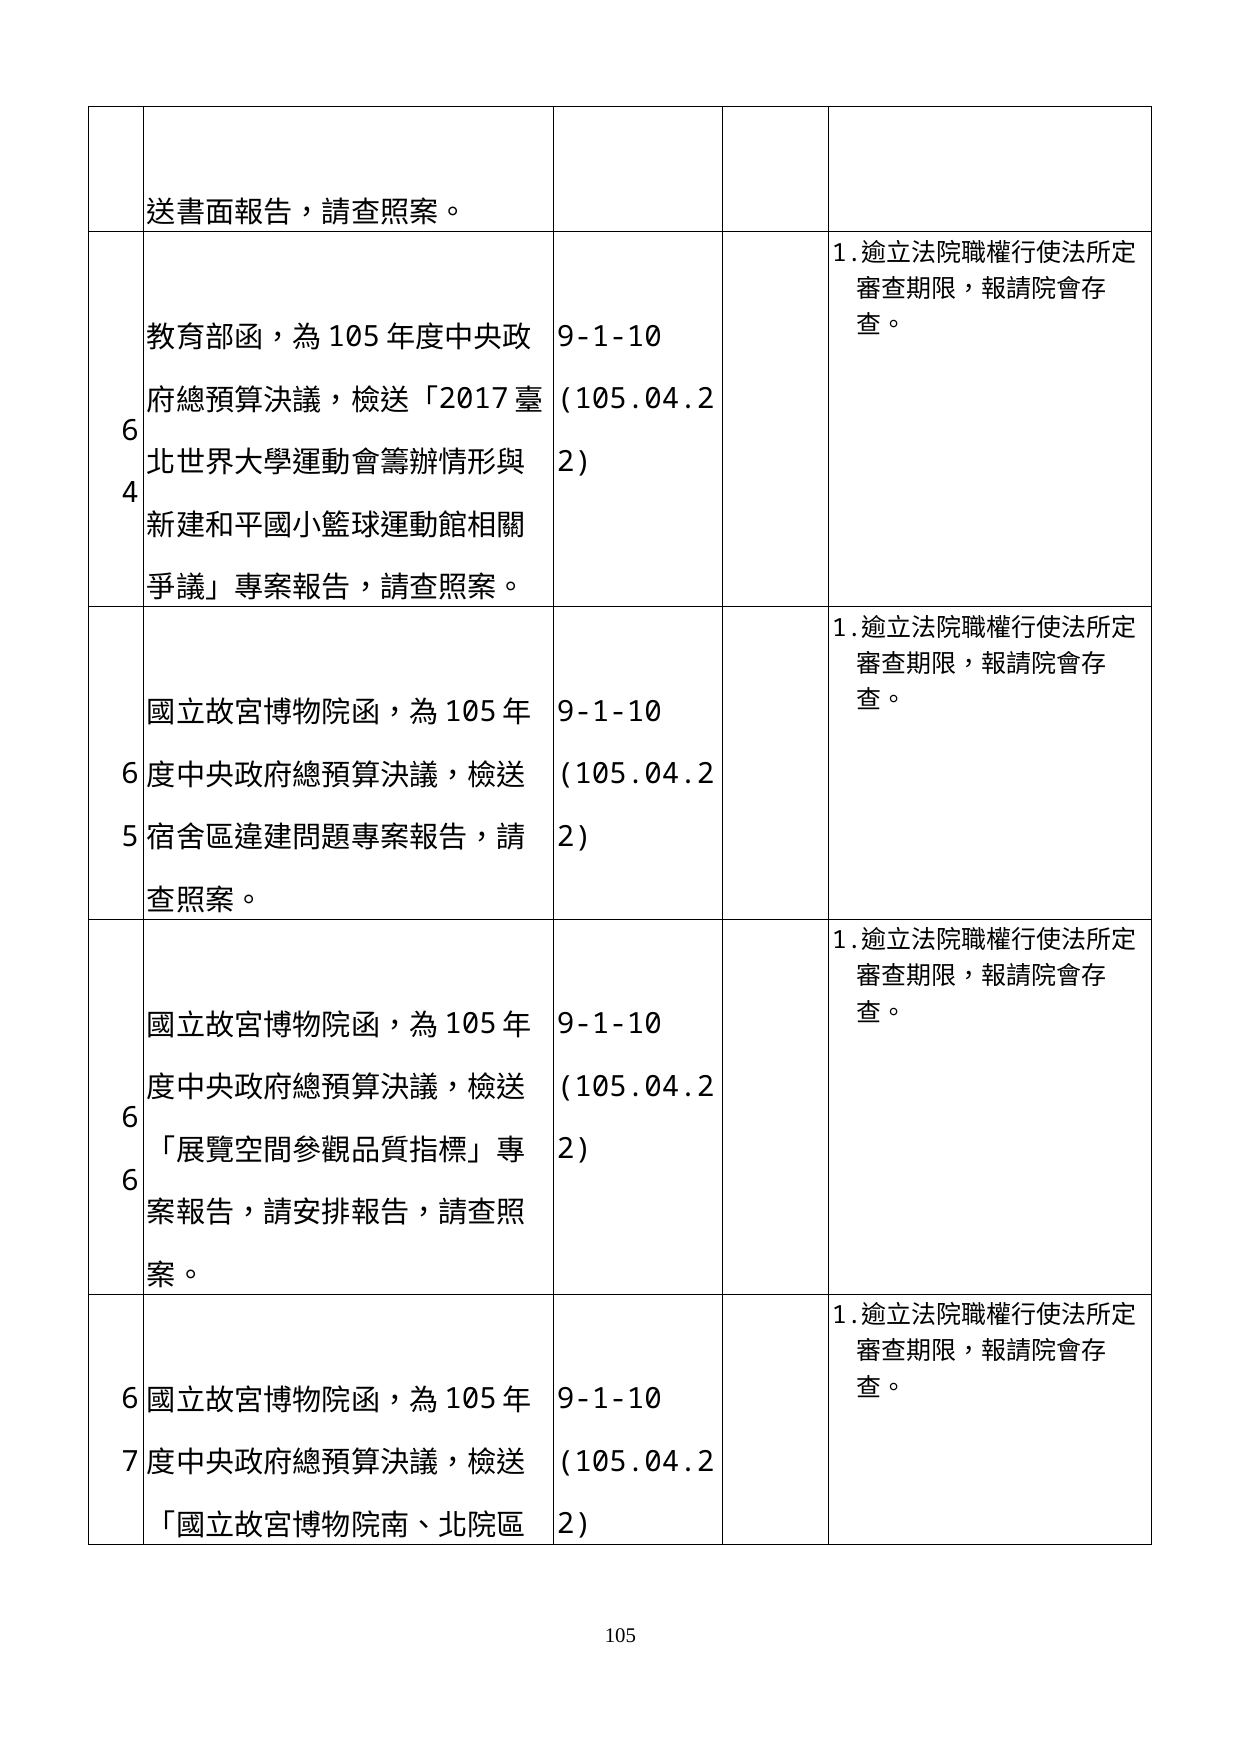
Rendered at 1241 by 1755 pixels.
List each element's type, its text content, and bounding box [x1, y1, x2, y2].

table_cell 國立故宮博物院函，為105年度中央政府總預算決議，檢送宿舍區違建問題專案報告，請查照案。 [144, 607, 553, 918]
table_cell 送書面報告，請查照案。 [144, 107, 553, 231]
table_cell [89, 1295, 143, 1543]
table_cell [723, 232, 828, 606]
table_cell [89, 607, 143, 918]
table_cell 9-1-10 (105.04.22) [554, 920, 722, 1293]
table_cell 1.逾立法院職權行使法所定審查期限，報請院會存查。 [829, 920, 1151, 1293]
table_cell [723, 107, 828, 231]
table_cell 1.逾立法院職權行使法所定審查期限，報請院會存查。 [829, 1295, 1151, 1543]
table_cell 1.逾立法院職權行使法所定審查期限，報請院會存查。 [829, 232, 1151, 606]
table_cell 9-1-10 (105.04.22) [554, 232, 722, 606]
table_cell 教育部函，為105年度中央政府總預算決議，檢送「2017臺北世界大學運動會籌辦情形與新建和平國小籃球運動館相關爭議」專案報告，請查照案。 [144, 232, 553, 606]
table_cell 9-1-10 (105.04.22) [554, 1295, 722, 1543]
table_cell [554, 107, 722, 231]
table_cell [89, 920, 143, 1293]
table_cell 1.逾立法院職權行使法所定審查期限，報請院會存查。 [829, 607, 1151, 918]
table_cell [723, 920, 828, 1293]
table_cell 9-1-10 (105.04.22) [554, 607, 722, 918]
table_cell [723, 1295, 828, 1543]
table_cell [89, 107, 143, 231]
table_cell [89, 232, 143, 606]
table_cell [723, 607, 828, 918]
table_cell 國立故宮博物院函，為105年度中央政府總預算決議，檢送「展覽空間參觀品質指標」專案報告，請安排報告，請查照案。 [144, 920, 553, 1293]
table_cell [829, 107, 1151, 231]
table_cell 國立故宮博物院函，為105年度中央政府總預算決議，檢送「國立故宮博物院南、北院區 [144, 1295, 553, 1543]
